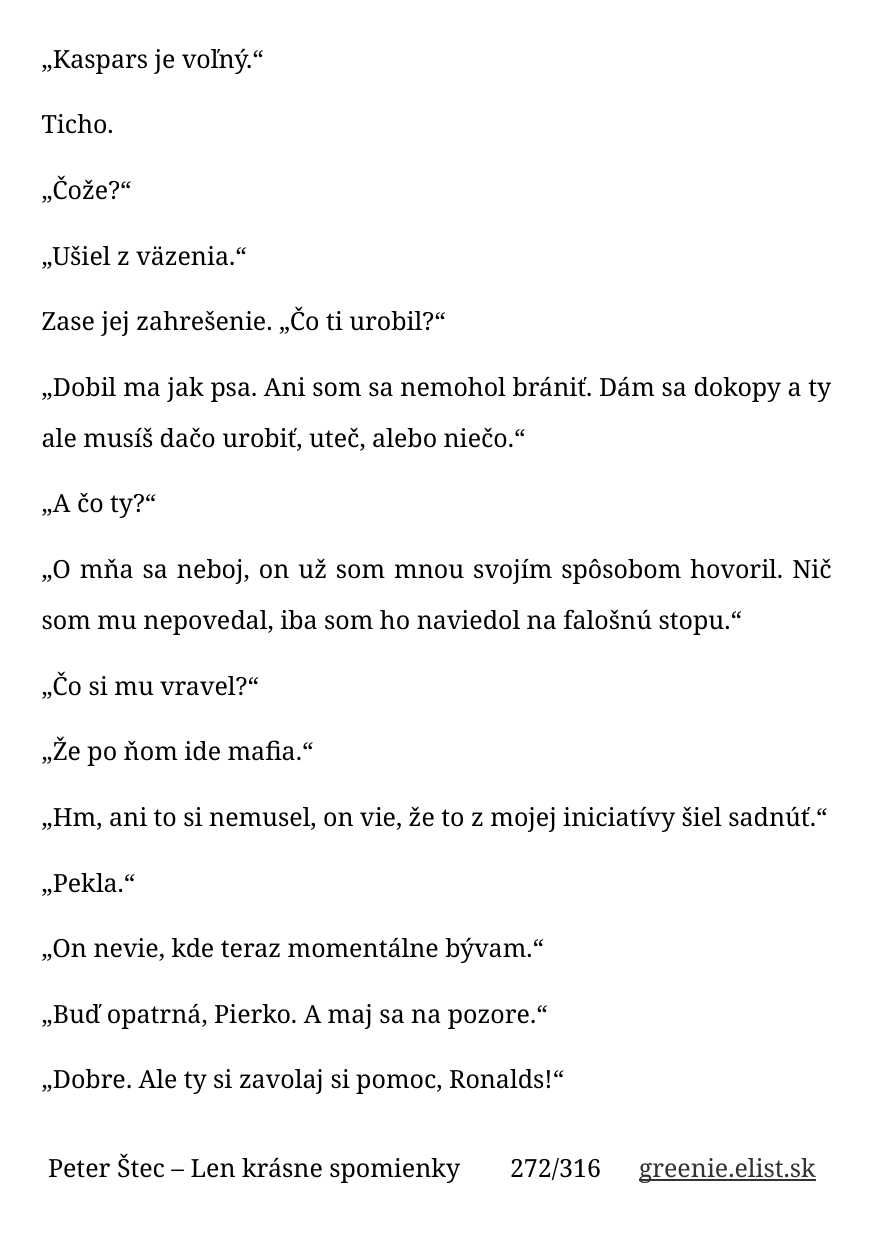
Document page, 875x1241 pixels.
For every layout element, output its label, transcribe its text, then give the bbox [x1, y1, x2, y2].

text „Kaspars je voľný.“ [41, 41, 833, 75]
text „Dobil ma jak psa. Ani som sa nemohol brániť. Dám sa dokopy a ty ale musíš dačo urobiť, uteč, alebo niečo.“ [41, 369, 833, 454]
text „Ušiel z väzenia.“ [41, 238, 833, 272]
text „Hm, ani to si nemusel, on vie, že to z mojej iniciatívy šiel sadnúť.“ [41, 800, 833, 834]
text „Čože?“ [41, 173, 833, 207]
text „Čo si mu vravel?“ [41, 668, 833, 702]
text „A čo ty?“ [41, 486, 833, 520]
text „Dobre. Ale ty si zavolaj si pomoc, Ronalds!“ [41, 1062, 833, 1096]
text „Pekla.“ [41, 865, 833, 899]
text „Že po ňom ide mafia.“ [41, 734, 833, 768]
text Ticho. [41, 107, 833, 141]
text „On nevie, kde teraz momentálne bývam.“ [41, 931, 833, 965]
text „O mňa sa neboj, on už som mnou svojím spôsobom hovoril. Nič som mu nepovedal, iba som ho naviedol na falošnú stopu.“ [41, 552, 833, 637]
text „Buď opatrná, Pierko. A maj sa na pozore.“ [41, 997, 833, 1031]
text Zase jej zahrešenie. „Čo ti urobil?“ [41, 304, 833, 338]
